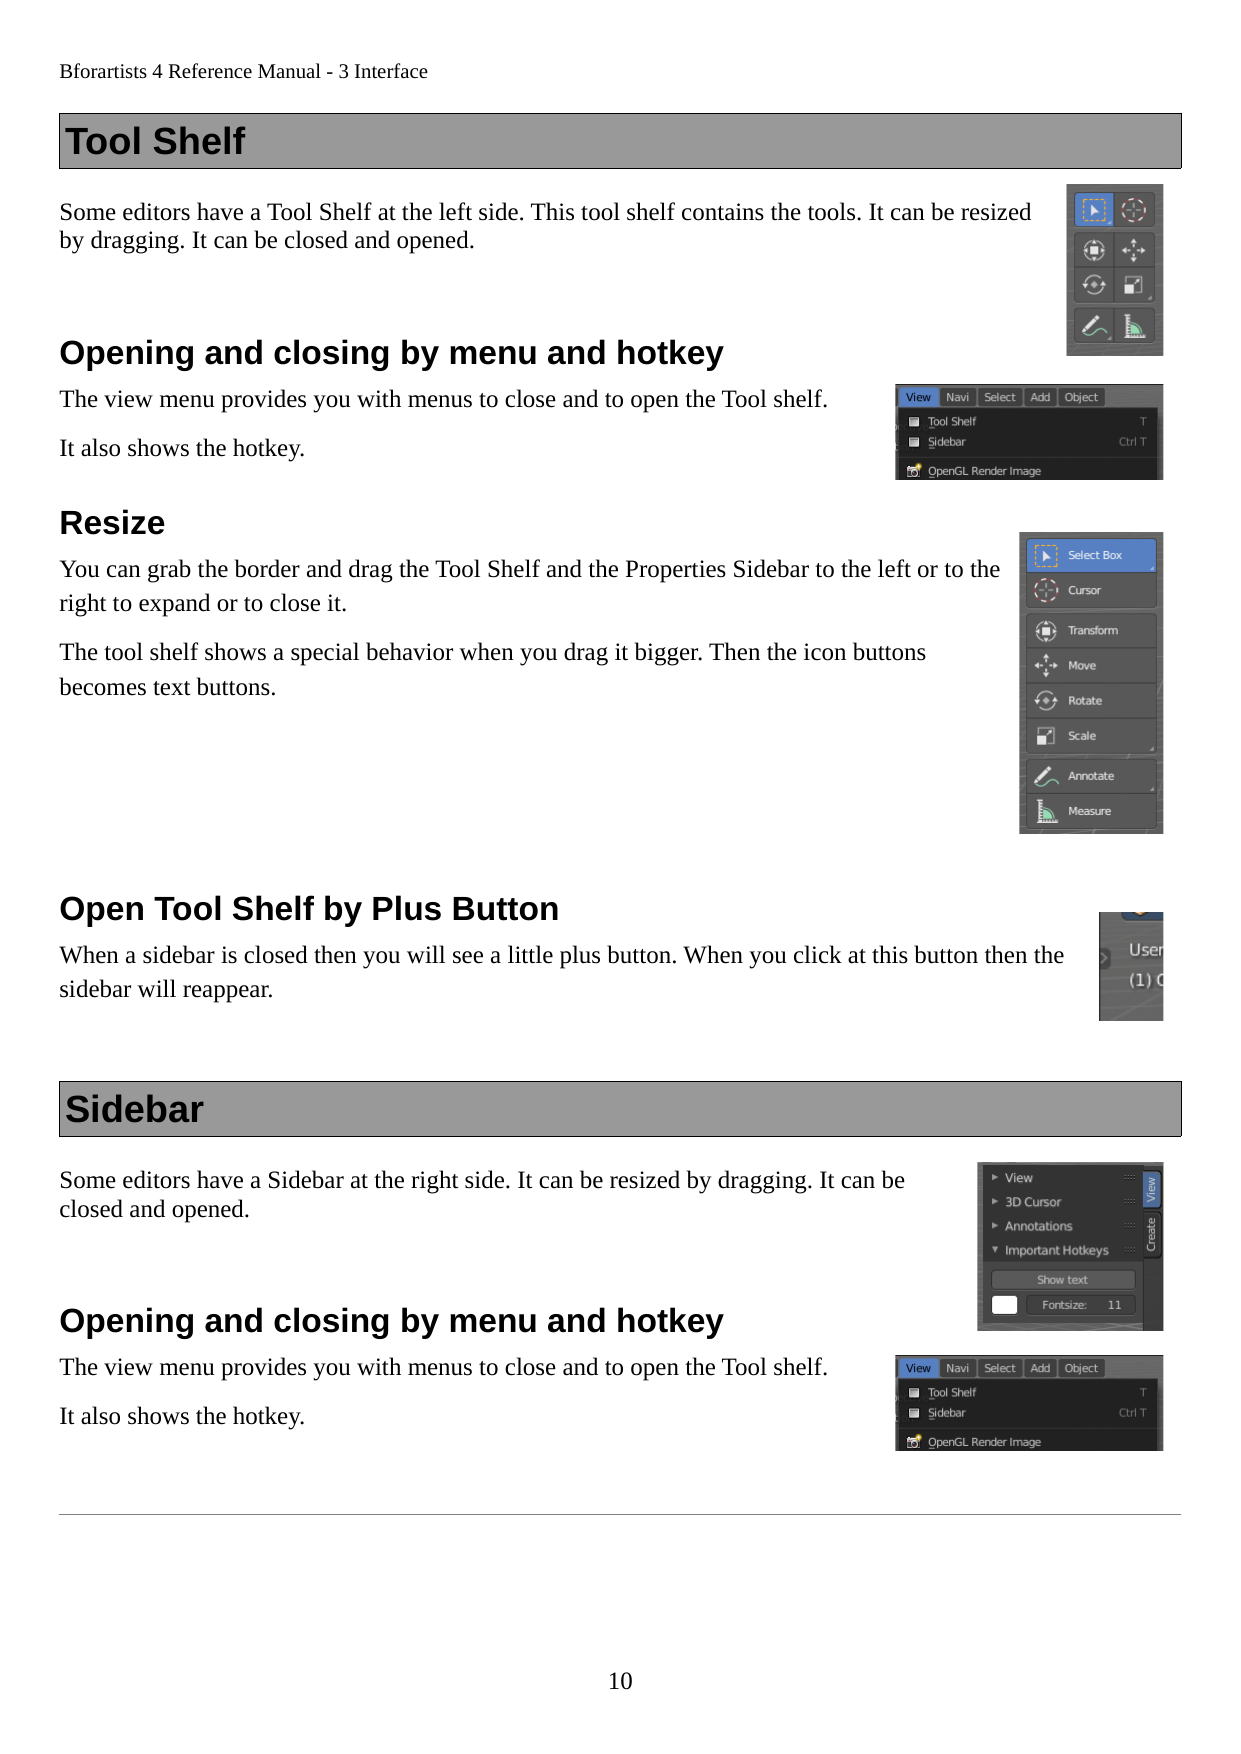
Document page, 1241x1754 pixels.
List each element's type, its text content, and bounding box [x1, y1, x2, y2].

picture [977, 1162, 1164, 1331]
text The tool shelf shows a special behavior when you drag it bigger. Then the icon buttons becomes text buttons. [59, 637, 1019, 701]
text Some editors have a Tool Shelf at the left side. This tool shelf contains the tools. It can be resized by dragging. It can be closed and opened. [59, 197, 1066, 254]
subtitle Resize [59, 503, 1181, 541]
text The view menu provides you with menus to close and to open the Tool shelf. [59, 384, 895, 412]
subtitle Opening and closing by menu and hotkey [59, 332, 1181, 371]
picture [895, 1355, 1164, 1451]
table_header Tool Shelf [60, 114, 1181, 168]
picture [1019, 532, 1164, 834]
text You can grab the border and drag the Tool Shelf and the Properties Sidebar to the left or to the right to expand or to close it. [59, 554, 1019, 617]
text Some editors have a Sidebar at the right side. It can be resized by dragging. It can be closed and opened. [59, 1137, 1181, 1223]
text When a sidebar is closed then you will see a little plus button. When you click at this button then the sidebar will reappear. [59, 940, 1099, 1003]
picture [895, 384, 1164, 480]
table_header Sidebar [60, 1082, 1181, 1136]
picture [1066, 184, 1164, 356]
picture [1099, 912, 1164, 1021]
text The view menu provides you with menus to close and to open the Tool shelf. [59, 1352, 1181, 1381]
subtitle Open Tool Shelf by Plus Button [59, 889, 1181, 927]
text It also shows the hotkey. [59, 1401, 895, 1430]
subtitle Opening and closing by menu and hotkey [59, 1301, 1181, 1339]
text It also shows the hotkey. [59, 433, 895, 461]
